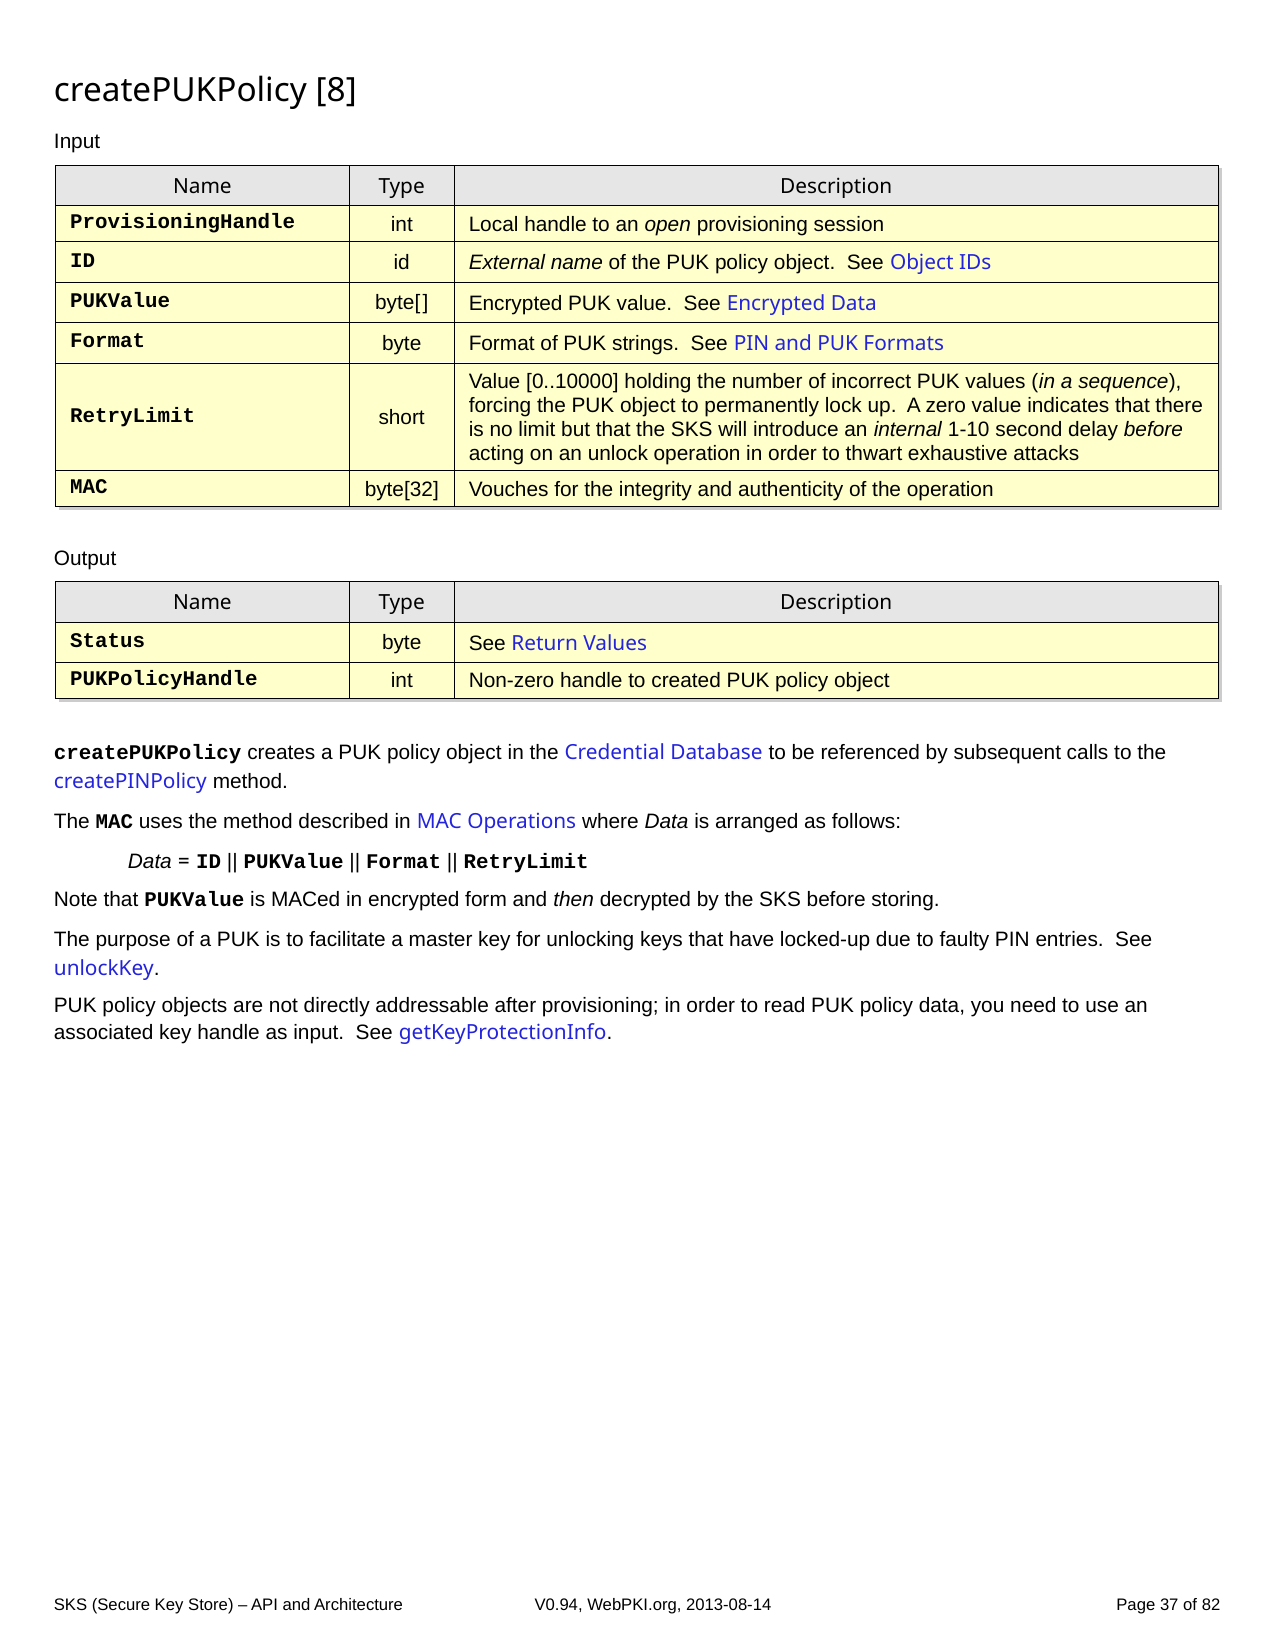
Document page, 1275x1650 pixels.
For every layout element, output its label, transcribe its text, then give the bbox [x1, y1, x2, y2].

text PUK policy objects are not directly addressable after provisioning; in order to read PUK policy data, you need to use an associated key handle as input. See getKeyProtectionInfo. [54, 993, 1221, 1046]
table_cell Non-zero handle to created PUK policy object [455, 663, 1218, 698]
table_cell Status [56, 623, 349, 662]
table_cell MAC [56, 471, 349, 506]
text createPUKPolicy creates a PUK policy object in the Credential Database to be referenced by subsequent calls to the createPINPolicy method. [54, 737, 1221, 794]
table_cell ProvisioningHandle [56, 206, 349, 241]
text Data = ID || PUKValue || Format || RetryLimit [54, 847, 1221, 875]
table_cell int [350, 663, 454, 698]
table_cell short [350, 364, 454, 470]
text The MAC uses the method described in MAC Operations where Data is arranged as follows: [54, 806, 1221, 835]
table_cell Local handle to an open provisioning session [455, 206, 1218, 241]
table_cell byte [350, 323, 454, 362]
table_header Description [455, 582, 1218, 622]
table_header Type [350, 166, 454, 205]
table_cell byte[ ] [350, 283, 454, 322]
table_cell Value [0..10000] holding the number of incorrect PUK values (in a sequence), forcing the PUK object to permanently lock up. A zero value indicates that there is no limit but that the SKS will introduce an internal 1‑10 second delay before acting on an unlock operation in order to thwart exhaustive attacks [455, 364, 1218, 470]
text Input [54, 129, 1221, 153]
table_header Name [56, 166, 349, 205]
table_cell Format of PUK strings. See PIN and PUK Formats [455, 323, 1218, 362]
text Output [54, 546, 1221, 569]
text The purpose of a PUK is to facilitate a master key for unlocking keys that have locked-up due to faulty PIN entries. See unlockKey. [54, 924, 1221, 981]
table_cell External name of the PUK policy object. See Object IDs [455, 242, 1218, 282]
table_cell PUKPolicyHandle [56, 663, 349, 698]
table_cell byte [350, 623, 454, 662]
table_cell RetryLimit [56, 364, 349, 470]
subtitle createPUKPolicy [8] [54, 66, 1221, 111]
table_cell Encrypted PUK value. See Encrypted Data [455, 283, 1218, 322]
table_cell Vouches for the integrity and authenticity of the operation [455, 471, 1218, 506]
table_cell byte⁮[32] [350, 471, 454, 506]
table_cell Format [56, 323, 349, 362]
table_cell ID [56, 242, 349, 282]
table_cell PUKValue [56, 283, 349, 322]
table_cell int [350, 206, 454, 241]
text Note that PUKValue is MACed in encrypted form and then decrypted by the SKS before storing. [54, 887, 1221, 913]
table_header Description [455, 166, 1218, 205]
table_cell See Return Values [455, 623, 1218, 662]
table_header Name [56, 582, 349, 622]
table_cell id [350, 242, 454, 282]
table_header Type [350, 582, 454, 622]
